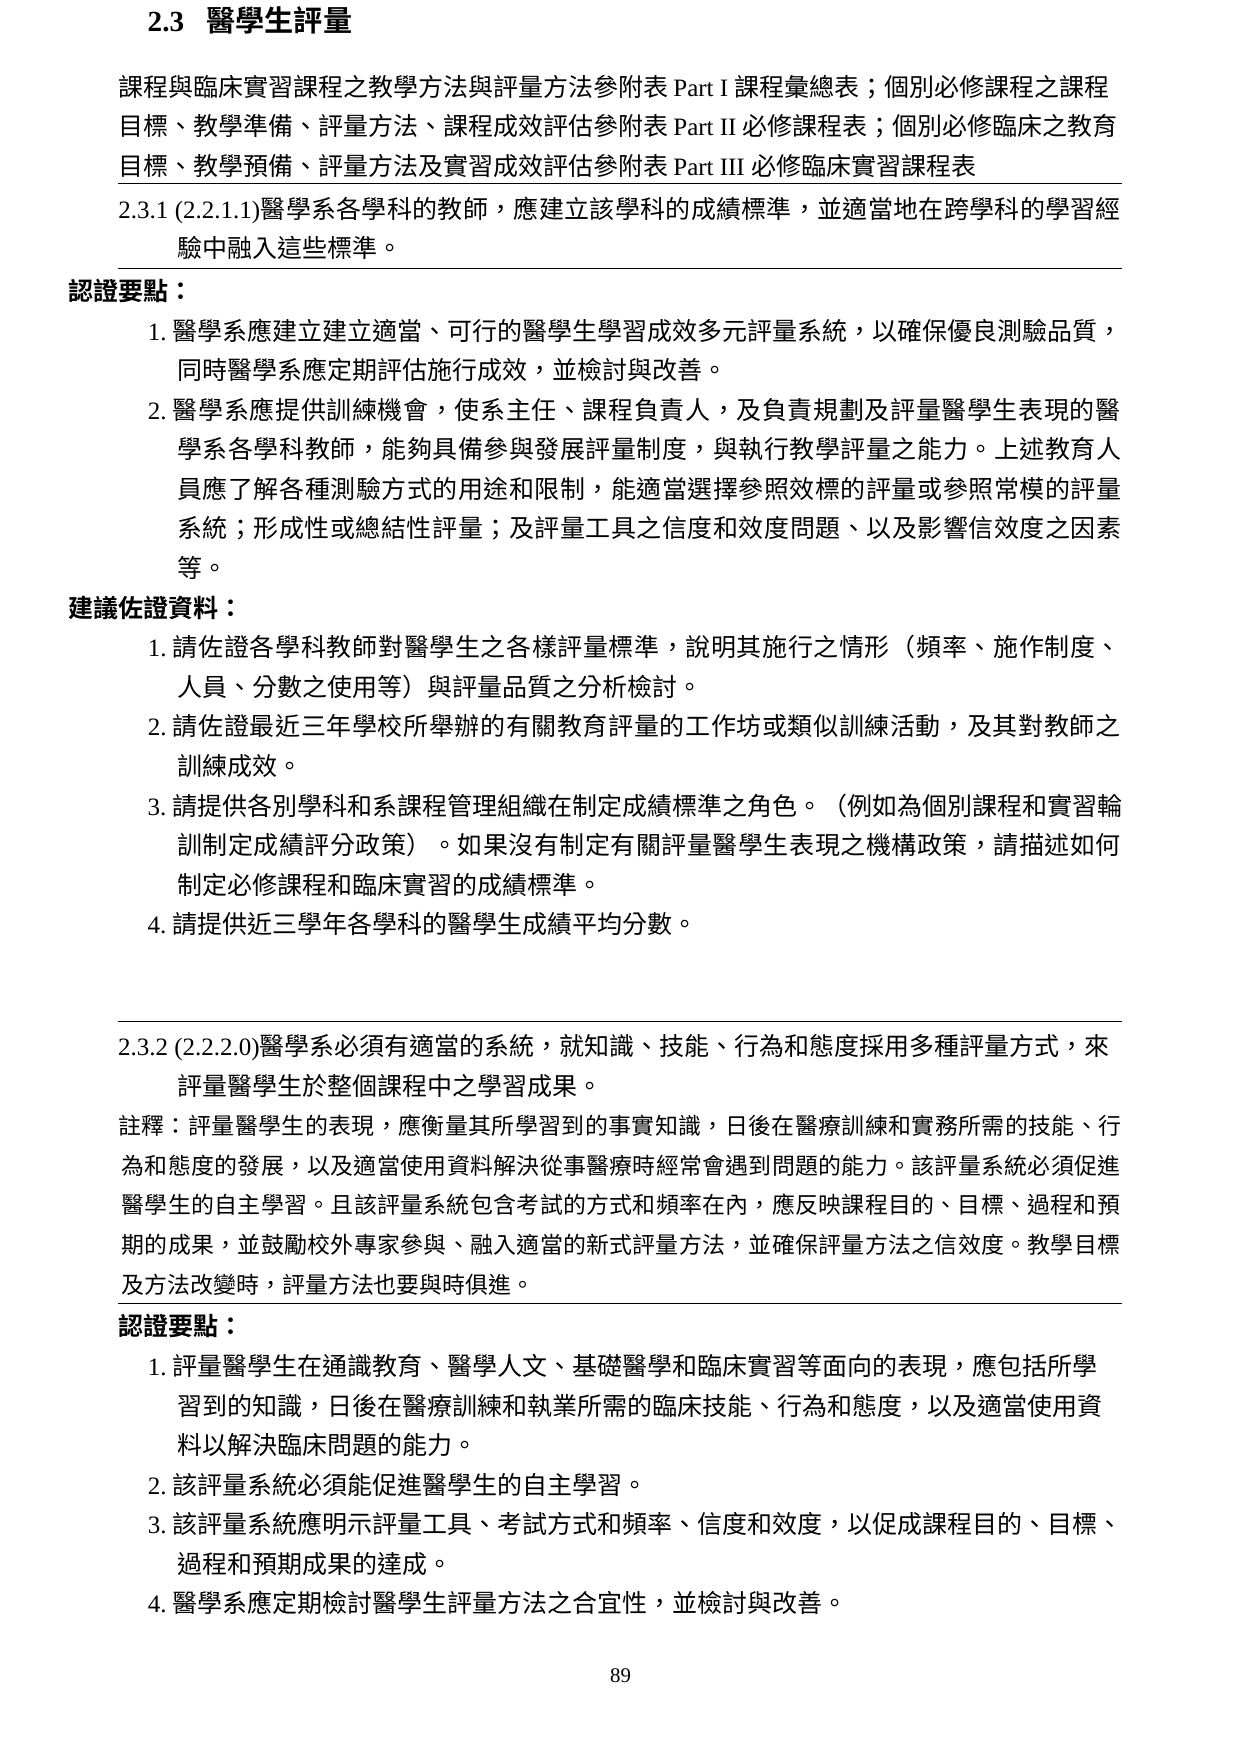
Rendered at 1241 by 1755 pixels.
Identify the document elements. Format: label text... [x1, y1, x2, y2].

text 2.3.2 (2.2.2.0)醫學系必須有適當的系統，就知識、技能、行為和態度採用多種評量方式，來評量醫學生於整個課程中之學習成果。 [118, 1022, 1122, 1103]
list 醫學系應提供訓練機會，使系主任、課程負責人，及負責規劃及評量醫學生表現的醫學系各學科教師，能夠具備參與發展評量制度，與執行教學評量之能力。上述教育人員應了解各種測驗方式的用途和限制，能適當選擇參照效標的評量或參照常模的評量系統；形成性或總結性評量；及評量工具之信度和效度問題、以及影響信效度之因素等。 [148, 387, 1122, 585]
list 請提供各別學科和系課程管理組織在制定成績標準之角色。（例如為個別課程和實習輪訓制定成績評分政策）。如果沒有制定有關評量醫學生表現之機構政策，請描述如何制定必修課程和臨床實習的成績標準。 [147, 783, 1122, 902]
list 該評量系統應明示評量工具、考試方式和頻率、信度和效度，以促成課程目的、目標、過程和預期成果的達成。 [148, 1502, 1122, 1581]
text 註釋：評量醫學生的表現，應衡量其所學習到的事實知識，日後在醫療訓練和實務所需的技能、行為和態度的發展，以及適當使用資料解決從事醫療時經常會遇到問題的能力。該評量系統必須促進醫學生的自主學習。且該評量系統包含考試的方式和頻率在內，應反映課程目的、目標、過程和預期的成果，並鼓勵校外專家參與、融入適當的新式評量方法，並確保評量方法之信效度。教學目標及方法改變時，評量方法也要與時俱進。 [118, 1103, 1122, 1303]
list 醫學生評量 [147, 0, 1122, 39]
text 建議佐證資料： [68, 585, 1122, 625]
list 請提供近三學年各學科的醫學生成績平均分數。 [147, 902, 1122, 942]
list 醫學系應建立建立適當、可行的醫學生學習成效多元評量系統，以確保優良測驗品質，同時醫學系應定期評估施行成效，並檢討與改善。 [148, 308, 1122, 387]
list 請佐證最近三年學校所舉辦的有關教育評量的工作坊或類似訓練活動，及其對教師之訓練成效。 [148, 704, 1122, 783]
text 認證要點： [68, 269, 1122, 308]
list 請佐證各學科教師對醫學生之各樣評量標準，說明其施行之情形（頻率、施作制度、人員、分數之使用等）與評量品質之分析檢討。 [148, 625, 1122, 704]
list 醫學系應定期檢討醫學生評量方法之合宜性，並檢討與改善。 [148, 1581, 1122, 1621]
text 課程與臨床實習課程之教學方法與評量方法參附表Part I 課程彙總表；個別必修課程之課程目標、教學準備、評量方法、課程成效評估參附表Part II 必修課程表；個別必修臨床之教育目標、教學預備、評量方法及實習成效評估參附表Part III 必修臨床實習課程表 [118, 64, 1122, 183]
text 2.3.1 (2.2.1.1)醫學系各學科的教師，應建立該學科的成績標準，並適當地在跨學科的學習經驗中融入這些標準。 [118, 184, 1122, 268]
text 認證要點： [118, 1304, 1122, 1344]
list 評量醫學生在通識教育、醫學人文、基礎醫學和臨床實習等面向的表現，應包括所學習到的知識，日後在醫療訓練和執業所需的臨床技能、行為和態度，以及適當使用資料以解決臨床問題的能力。 [148, 1344, 1122, 1462]
list 該評量系統必須能促進醫學生的自主學習。 [148, 1462, 1122, 1502]
